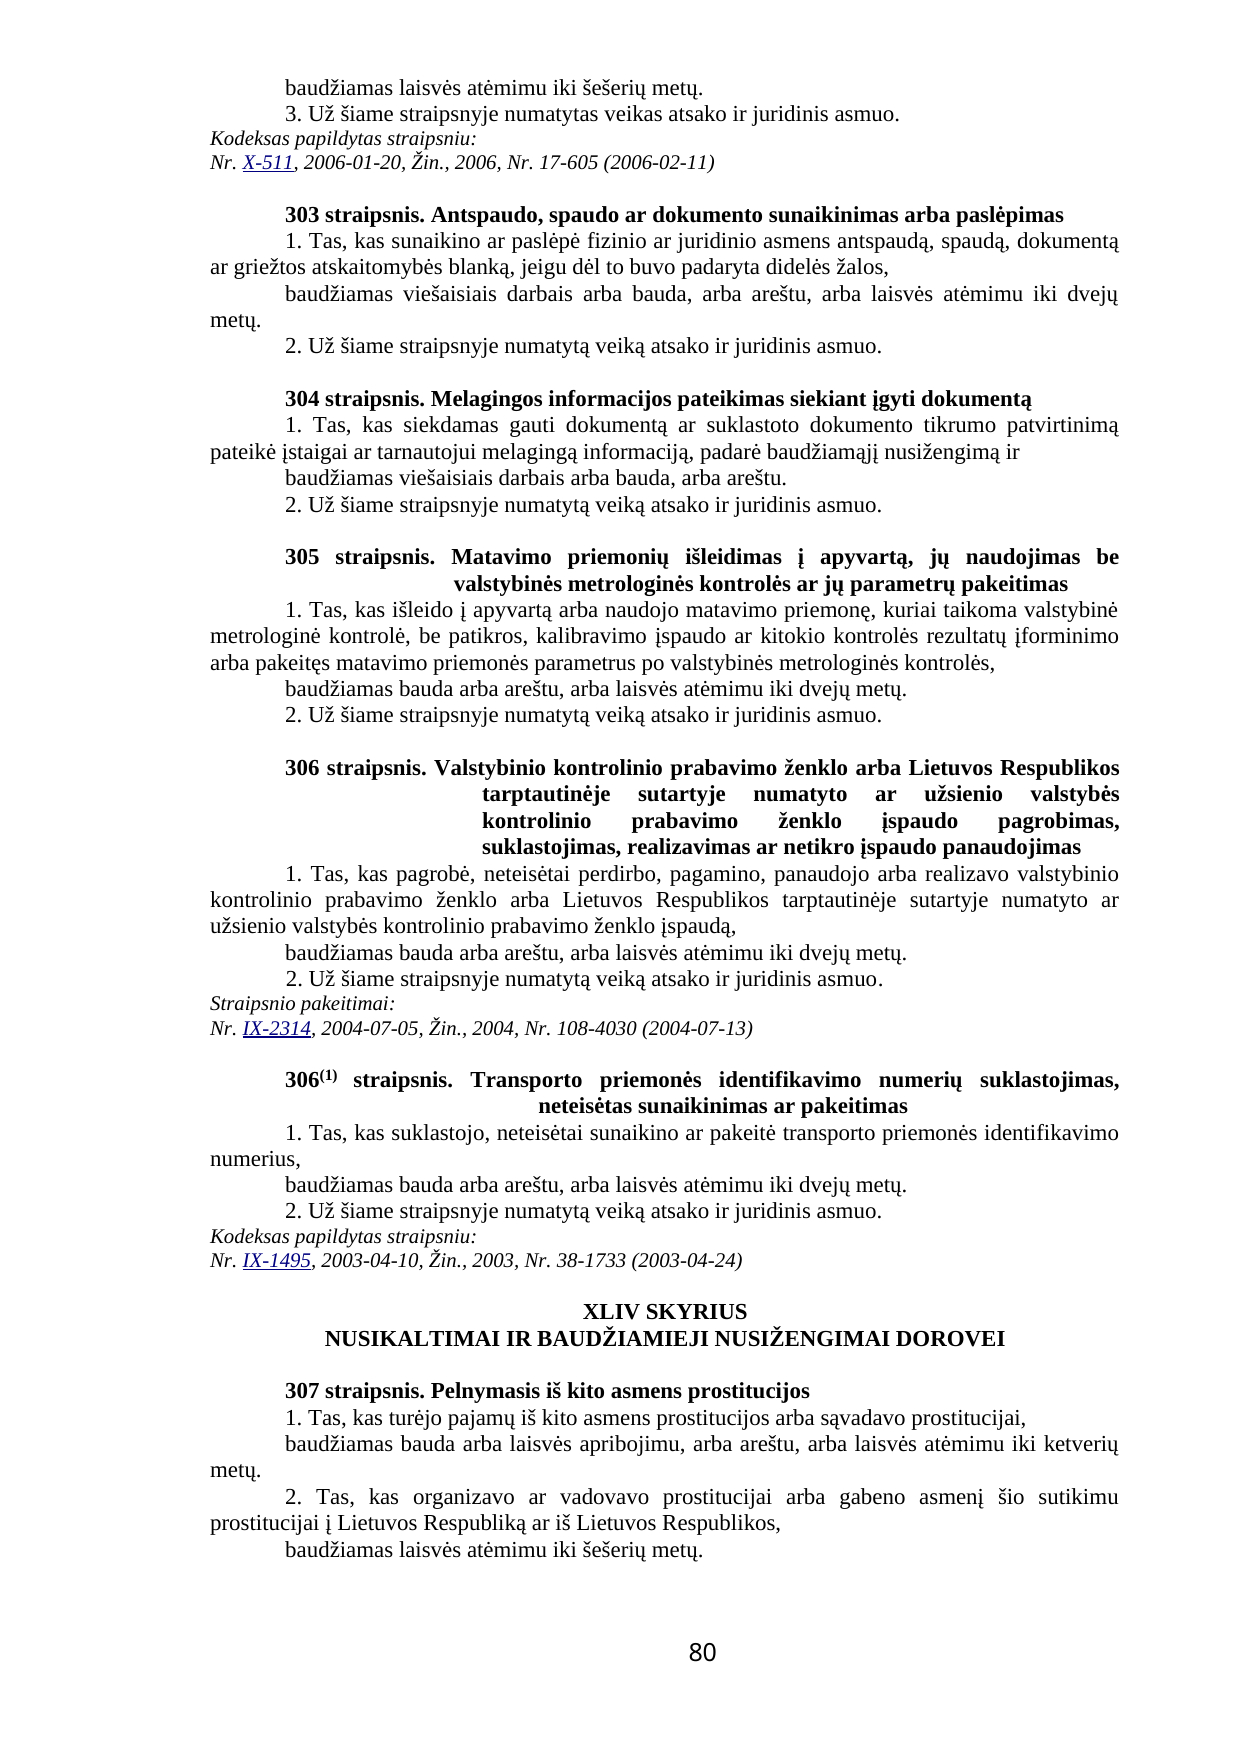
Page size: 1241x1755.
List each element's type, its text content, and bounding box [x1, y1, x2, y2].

text baudžiamas bauda arba areštu, arba laisvės atėmimu iki dvejų metų. [210, 939, 1120, 965]
subtitle XLIV SKYRIUS [210, 1298, 1120, 1325]
text 306 straipsnis. Valstybinio kontrolinio prabavimo ženklo arba Lietuvos Respublikos tarptautinėje sutartyje numatyto ar užsienio valstybės kontrolinio prabavimo ženklo įspaudo pagrobimas, suklastojimas, realizavimas ar netikro įspaudo panaudojimas [285, 754, 1120, 859]
text 2. Už šiame straipsnyje numatytą veiką atsako ir juridinis asmuo. [210, 965, 1106, 991]
text baudžiamas bauda arba areštu, arba laisvės atėmimu iki dvejų metų. [210, 1171, 1120, 1198]
text Nr. IX-1495, 2003-04-10, Žin., 2003, Nr. 38-1733 (2003-04-24) [210, 1248, 1120, 1272]
text Nr. X-511, 2006-01-20, Žin., 2006, Nr. 17-605 (2006-02-11) [210, 150, 1120, 174]
text 2. Tas, kas organizavo ar vadovavo prostitucijai arba gabeno asmenį šio sutikimu prostitucijai į Lietuvos Respubliką ar iš Lietuvos Respublikos, [210, 1483, 1120, 1536]
text 306(1) straipsnis. Transporto priemonės identifikavimo numerių suklastojimas, neteisėtas sunaikinimas ar pakeitimas [285, 1066, 1120, 1118]
text 3. Už šiame straipsnyje numatytas veikas atsako ir juridinis asmuo. [210, 100, 1120, 126]
text Kodeksas papildytas straipsniu: [210, 126, 1120, 150]
text 1. Tas, kas išleido į apyvartą arba naudojo matavimo priemonę, kuriai taikoma valstybinė metrologinė kontrolė, be patikros, kalibravimo įspaudo ar kitokio kontrolės rezultatų įforminimo arba pakeitęs matavimo priemonės parametrus po valstybinės metrologinės kontrolės, [210, 596, 1120, 675]
text baudžiamas viešaisiais darbais arba bauda, arba areštu, arba laisvės atėmimu iki dvejų metų. [210, 280, 1120, 332]
text 2. Už šiame straipsnyje numatytą veiką atsako ir juridinis asmuo. [210, 701, 1120, 728]
text 303 straipsnis. Antspaudo, spaudo ar dokumento sunaikinimas arba paslėpimas [285, 201, 1120, 227]
text NUSIKALTIMAI IR BAUDŽIAMIEJI NUSIŽENGIMAI DOROVEI [210, 1325, 1120, 1351]
text 307 straipsnis. Pelnymasis iš kito asmens prostitucijos [210, 1377, 1120, 1404]
text baudžiamas bauda arba laisvės apribojimu, arba areštu, arba laisvės atėmimu iki ketverių metų. [210, 1430, 1120, 1483]
text Straipsnio pakeitimai: [210, 991, 1120, 1015]
text 304 straipsnis. Melagingos informacijos pateikimas siekiant įgyti dokumentą [285, 385, 1120, 412]
text baudžiamas laisvės atėmimu iki šešerių metų. [210, 1536, 1120, 1562]
text baudžiamas bauda arba areštu, arba laisvės atėmimu iki dvejų metų. [210, 675, 1120, 701]
text 305 straipsnis. Matavimo priemonių išleidimas į apyvartą, jų naudojimas be valstybinės metrologinės kontrolės ar jų parametrų pakeitimas [285, 543, 1120, 596]
text Nr. IX-2314, 2004-07-05, Žin., 2004, Nr. 108-4030 (2004-07-13) [210, 1015, 1120, 1039]
text 1. Tas, kas turėjo pajamų iš kito asmens prostitucijos arba sąvadavo prostitucijai, [210, 1404, 1120, 1430]
text 1. Tas, kas suklastojo, neteisėtai sunaikino ar pakeitė transporto priemonės identifikavimo numerius, [210, 1118, 1120, 1171]
text baudžiamas viešaisiais darbais arba bauda, arba areštu. [210, 464, 1120, 491]
text baudžiamas laisvės atėmimu iki šešerių metų. [210, 73, 1120, 100]
text 2. Už šiame straipsnyje numatytą veiką atsako ir juridinis asmuo. [210, 1198, 1120, 1224]
subtitle 1. Tas, kas pagrobė, neteisėtai perdirbo, pagamino, panaudojo arba realizavo valstybinio kontrolinio prabavimo ženklo arba Lietuvos Respublikos tarptautinėje sutartyje numatyto ar užsienio valstybės kontrolinio prabavimo ženklo įspaudą, [210, 859, 1120, 939]
text 2. Už šiame straipsnyje numatytą veiką atsako ir juridinis asmuo. [210, 491, 1120, 517]
text Kodeksas papildytas straipsniu: [210, 1224, 1120, 1248]
text 2. Už šiame straipsnyje numatytą veiką atsako ir juridinis asmuo. [210, 332, 1120, 359]
text 1. Tas, kas sunaikino ar paslėpė fizinio ar juridinio asmens antspaudą, spaudą, dokumentą ar griežtos atskaitomybės blanką, jeigu dėl to buvo padaryta didelės žalos, [210, 227, 1120, 280]
text 1. Tas, kas siekdamas gauti dokumentą ar suklastoto dokumento tikrumo patvirtinimą pateikė įstaigai ar tarnautojui melagingą informaciją, padarė baudžiamąjį nusižengimą ir [210, 412, 1120, 464]
